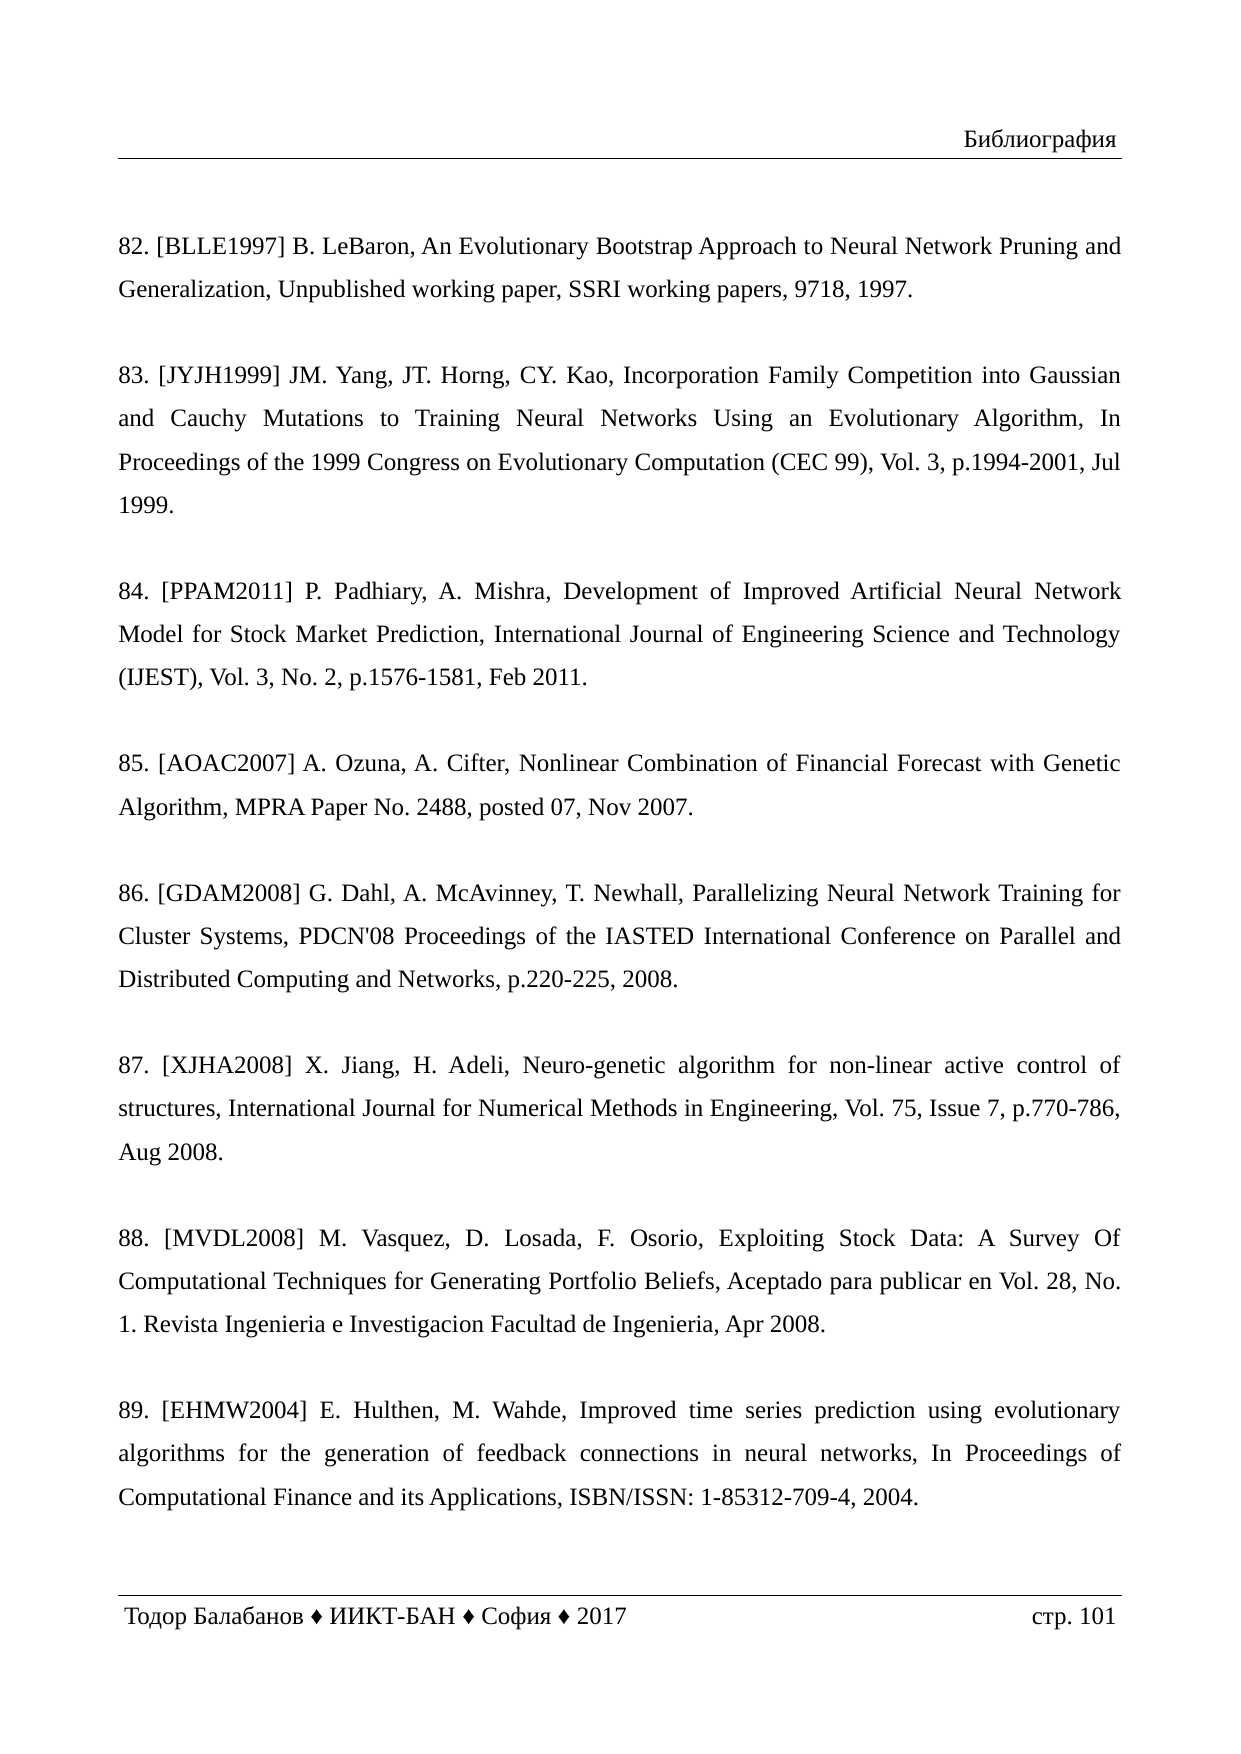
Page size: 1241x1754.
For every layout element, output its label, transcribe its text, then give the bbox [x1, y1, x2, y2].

text 87. [XJHA2008] X. Jiang, H. Adeli, Neuro-genetic algorithm for non-linear active control of structures, International Journal for Numerical Methods in Engineering, Vol. 75, Issue 7, p.770-786, Aug 2008. [118, 1050, 1122, 1165]
text 89. [EHMW2004] E. Hulthen, M. Wahde, Improved time series prediction using evolutionary algorithms for the generation of feedback connections in neural networks, In Proceedings of Computational Finance and its Applications, ISBN/ISSN: 1-85312-709-4, 2004. [118, 1395, 1122, 1510]
text 85. [AOAC2007] A. Ozuna, A. Cifter, Nonlinear Combination of Financial Forecast with Genetic Algorithm, MPRA Paper No. 2488, posted 07, Nov 2007. [118, 748, 1122, 820]
text 83. [JYJH1999] JM. Yang, JT. Horng, CY. Kao, Incorporation Family Competition into Gaussian and Cauchy Mutations to Training Neural Networks Using an Evolutionary Algorithm, In Proceedings of the 1999 Congress on Evolutionary Computation (CEC 99), Vol. 3, p.1994-2001, Jul 1999. [118, 360, 1122, 518]
text 86. [GDAM2008] G. Dahl, A. McAvinney, T. Newhall, Parallelizing Neural Network Training for Cluster Systems, PDCN'08 Proceedings of the IASTED International Conference on Parallel and Distributed Computing and Networks, p.220-225, 2008. [118, 878, 1122, 993]
text 88. [MVDL2008] M. Vasquez, D. Losada, F. Osorio, Exploiting Stock Data: A Survey Of Computational Techniques for Generating Portfolio Beliefs, Aceptado para publicar en Vol. 28, No. 1. Revista Ingenieria e Investigacion Facultad de Ingenieria, Apr 2008. [118, 1223, 1122, 1338]
text 82. [BLLE1997] B. LeBaron, An Evolutionary Bootstrap Approach to Neural Network Pruning and Generalization, Unpublished working paper, SSRI working papers, 9718, 1997. [118, 231, 1122, 303]
text 84. [PPAM2011] P. Padhiary, A. Mishra, Development of Improved Artificial Neural Network Model for Stock Market Prediction, International Journal of Engineering Science and Technology (IJEST), Vol. 3, No. 2, p.1576-1581, Feb 2011. [118, 576, 1122, 691]
